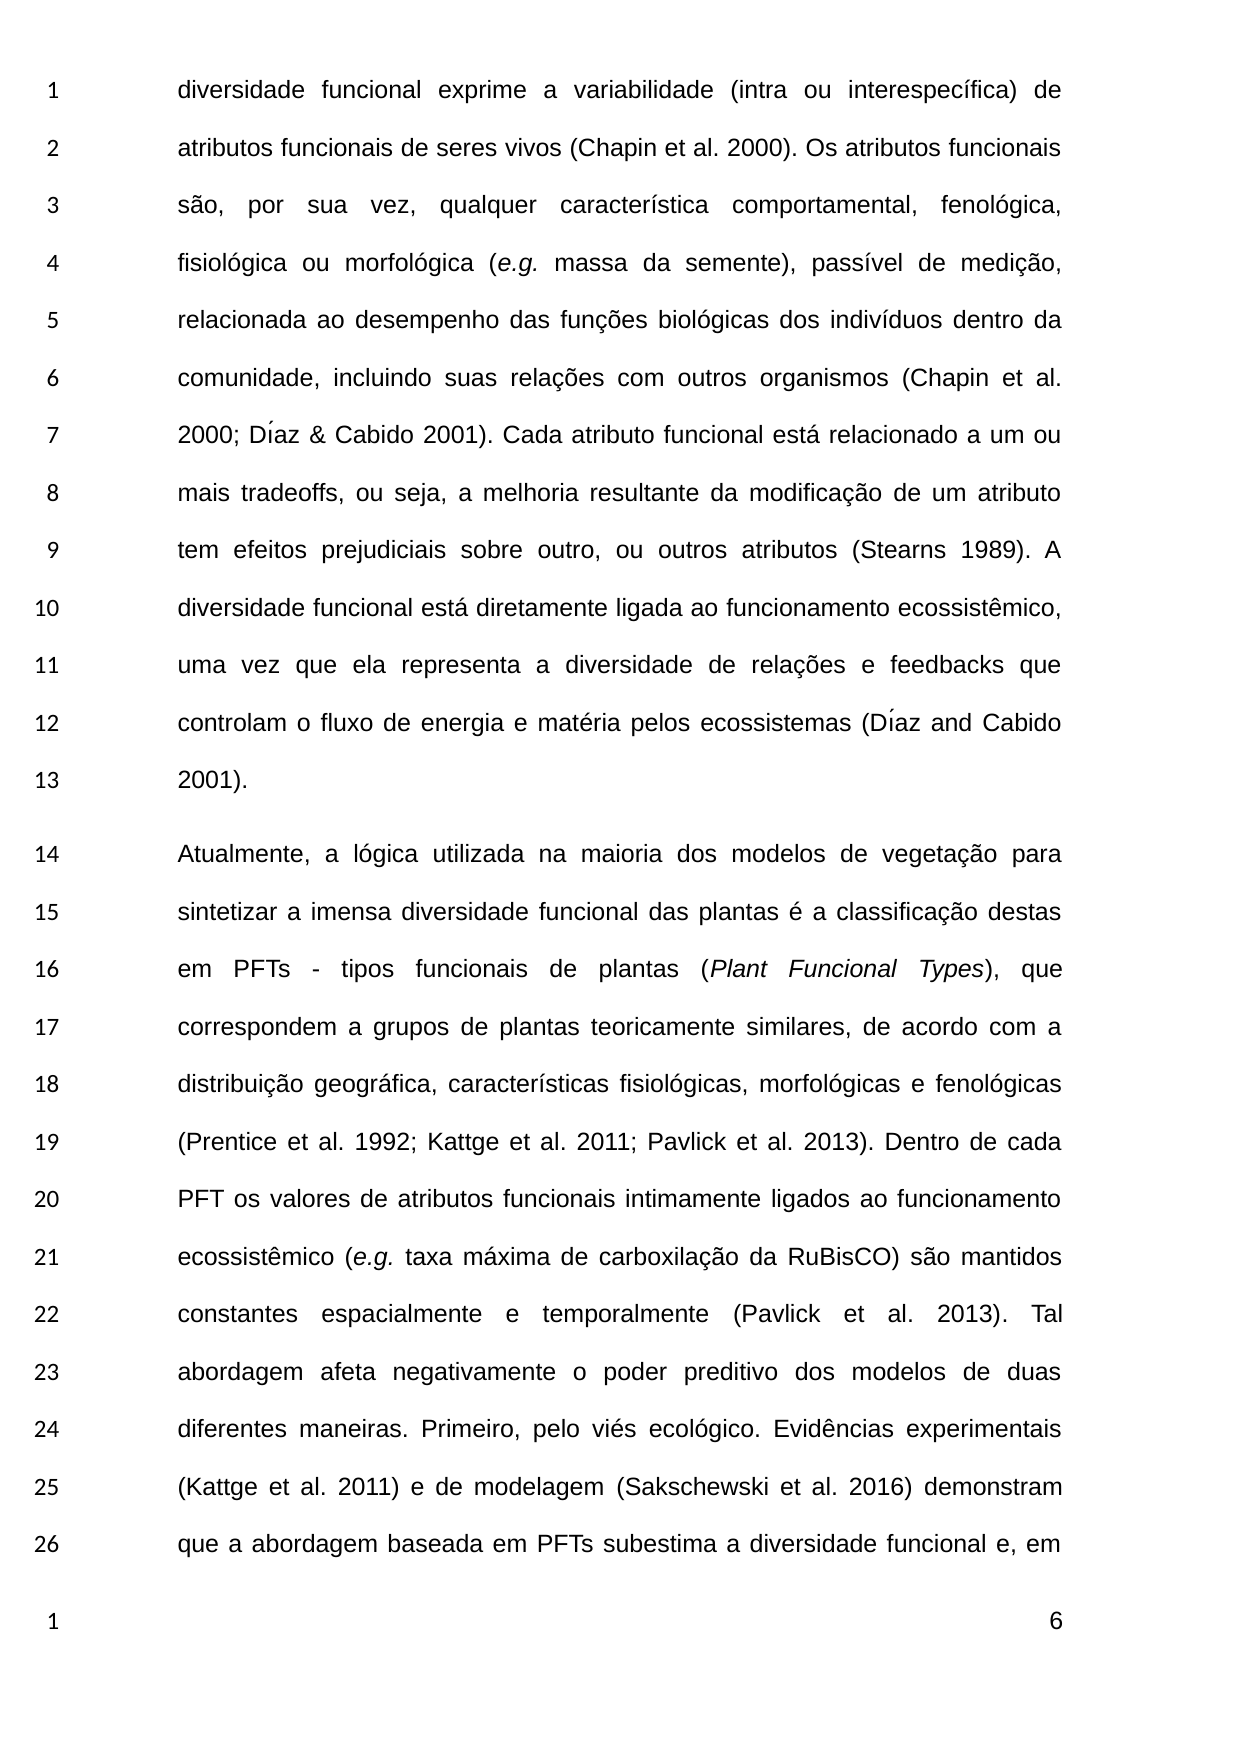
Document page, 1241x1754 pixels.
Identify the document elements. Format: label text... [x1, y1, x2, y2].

text Atualmente, a lógica utilizada na maioria dos modelos de vegetação para sintetizar a imensa diversidade funcional das plantas é a classificação destas em PFTs - tipos funcionais de plantas (Plant Funcional Types), que correspondem a grupos de plantas teoricamente similares, de acordo com a distribuição geográfica, características fisiológicas, morfológicas e fenológicas (Prentice et al. 1992; Kattge et al. 2011; Pavlick et al. 2013). Dentro de cada PFT os valores de atributos funcionais intimamente ligados ao funcionamento ecossistêmico (e.g. taxa máxima de carboxilação da RuBisCO) são mantidos constantes espacialmente e temporalmente (Pavlick et al. 2013)⁠. Tal abordagem afeta negativamente o poder preditivo dos modelos de duas diferentes maneiras. Primeiro, pelo viés ecológico. Evidências experimentais (Kattge et al. 2011) e de modelagem (Sakschewski et al. 2016)⁠ demonstram que a abordagem baseada em PFTs subestima a diversidade funcional e, em [177, 839, 1063, 1558]
text diversidade funcional exprime a variabilidade (intra ou interespecífica) de atributos funcionais de seres vivos (Chapin et al. 2000). Os atributos funcionais são, por sua vez, qualquer característica comportamental, fenológica, fisiológica ou morfológica (e.g. massa da semente), passível de medição, relacionada ao desempenho das funções biológicas dos indivíduos dentro da comunidade, incluindo suas relações com outros organismos (Chapin et al. 2000; Dı́az & Cabido 2001). Cada atributo funcional está relacionado a um ou mais tradeoffs, ou seja, a melhoria resultante da modificação de um atributo tem efeitos prejudiciais sobre outro, ou outros atributos (Stearns 1989). A diversidade funcional está diretamente ligada ao funcionamento ecossistêmico, uma vez que ela representa a diversidade de relações e feedbacks que controlam o fluxo de energia e matéria pelos ecossistemas (Dı́az and Cabido 2001). [177, 75, 1063, 794]
